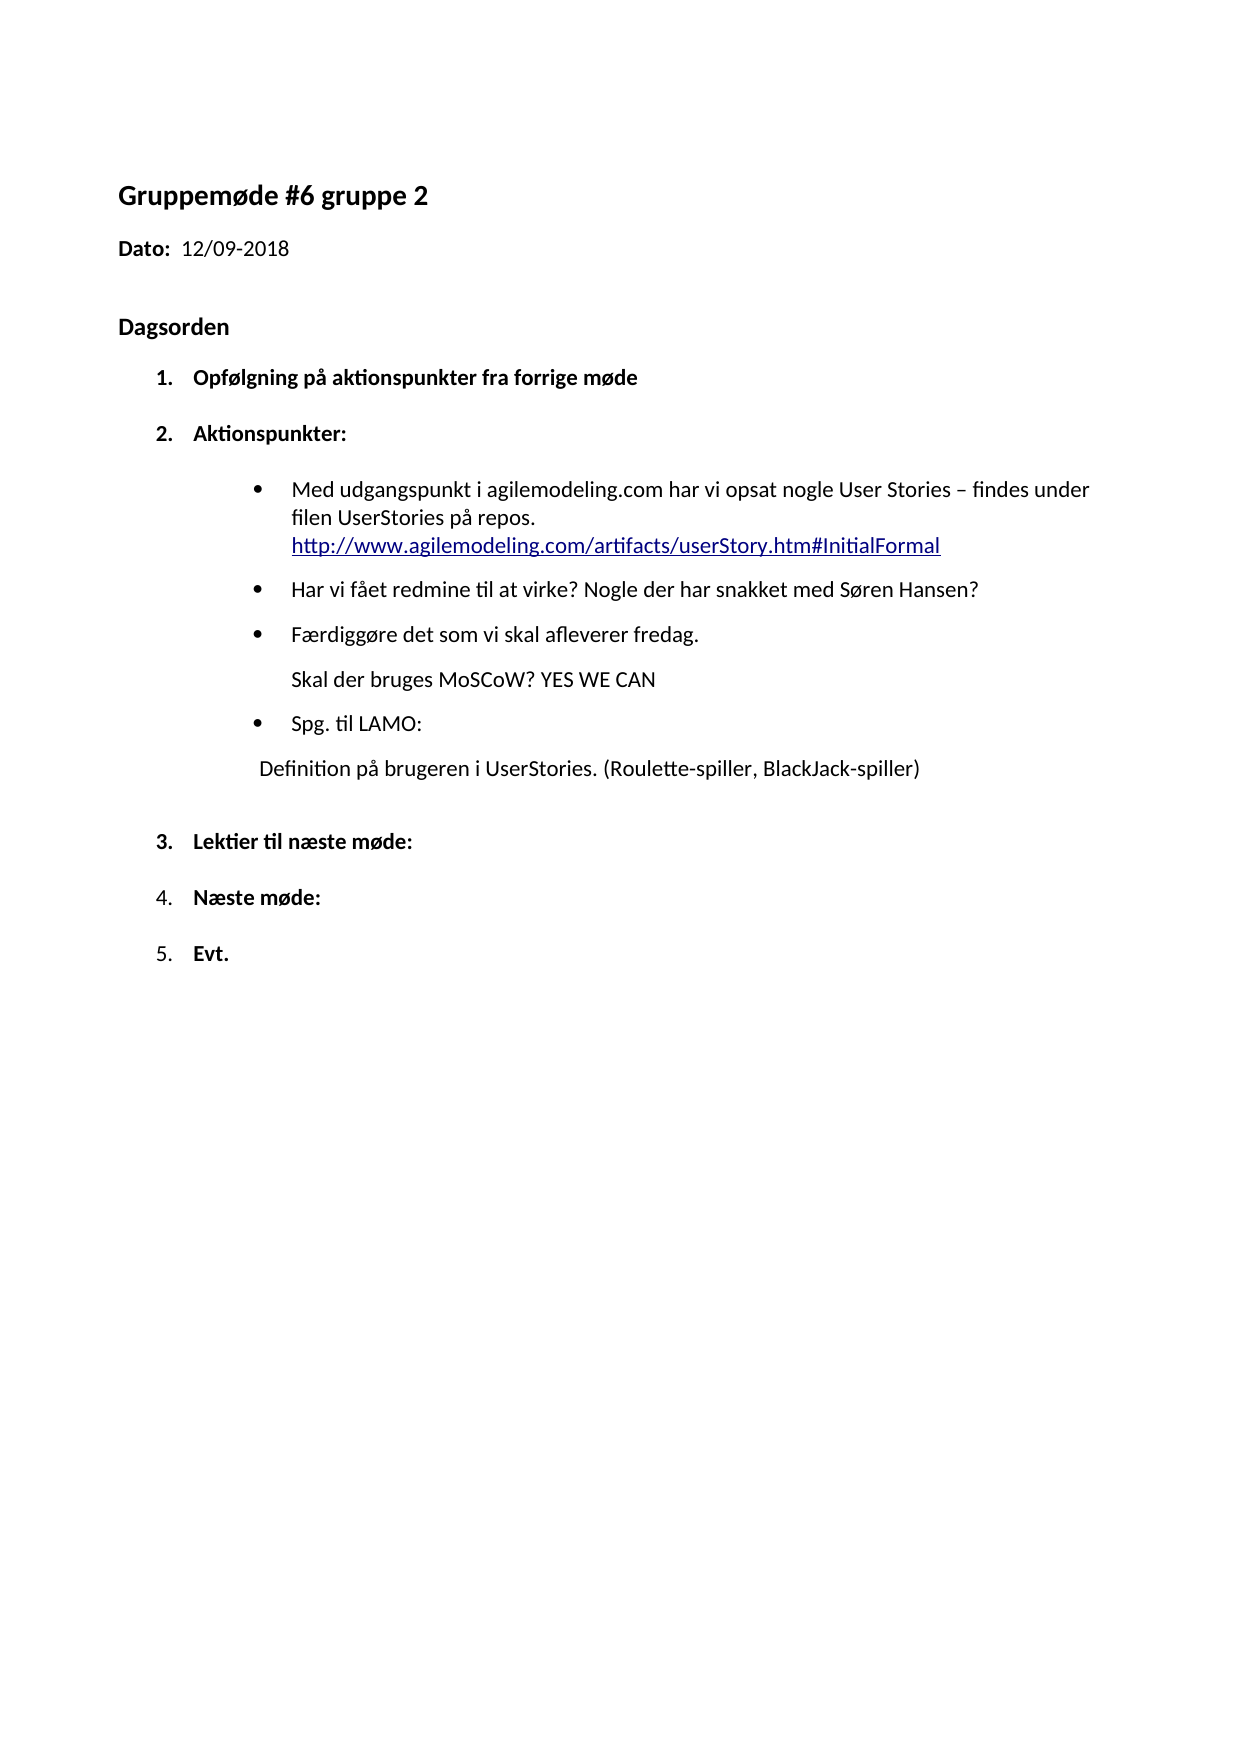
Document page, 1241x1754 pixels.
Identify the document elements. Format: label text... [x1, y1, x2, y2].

list Opfølgning på aktionspunkter fra forrige møde [156, 363, 1122, 391]
list Har vi fået redmine til at virke? Nogle der har snakket med Søren Hansen? [253, 575, 1122, 603]
list Med udgangspunkt i agilemodeling.com har vi opsat nogle User Stories – findes under filen UserStories på repos. http://www.agilemodeling.com/artifacts/userStory.htm#InitialFormal [254, 475, 1122, 559]
list Næste møde: [156, 883, 1122, 911]
list Færdiggøre det som vi skal afleverer fredag. [253, 620, 1122, 648]
list Spg. til LAMO: [253, 709, 1122, 737]
list Evt. [156, 939, 1122, 967]
text Gruppemøde #6 gruppe 2 [118, 177, 1122, 213]
list Aktionspunkter: [156, 419, 1122, 475]
list Skal der bruges MoSCoW? YES WE CAN [291, 665, 1122, 693]
list Lektier til næste møde: [156, 827, 1122, 855]
text Dagsorden [118, 311, 1122, 342]
text Definition på brugeren i UserStories. (Roulette-spiller, BlackJack-spiller) [254, 754, 1122, 782]
text Dato: 12/09-2018 [118, 234, 1122, 262]
